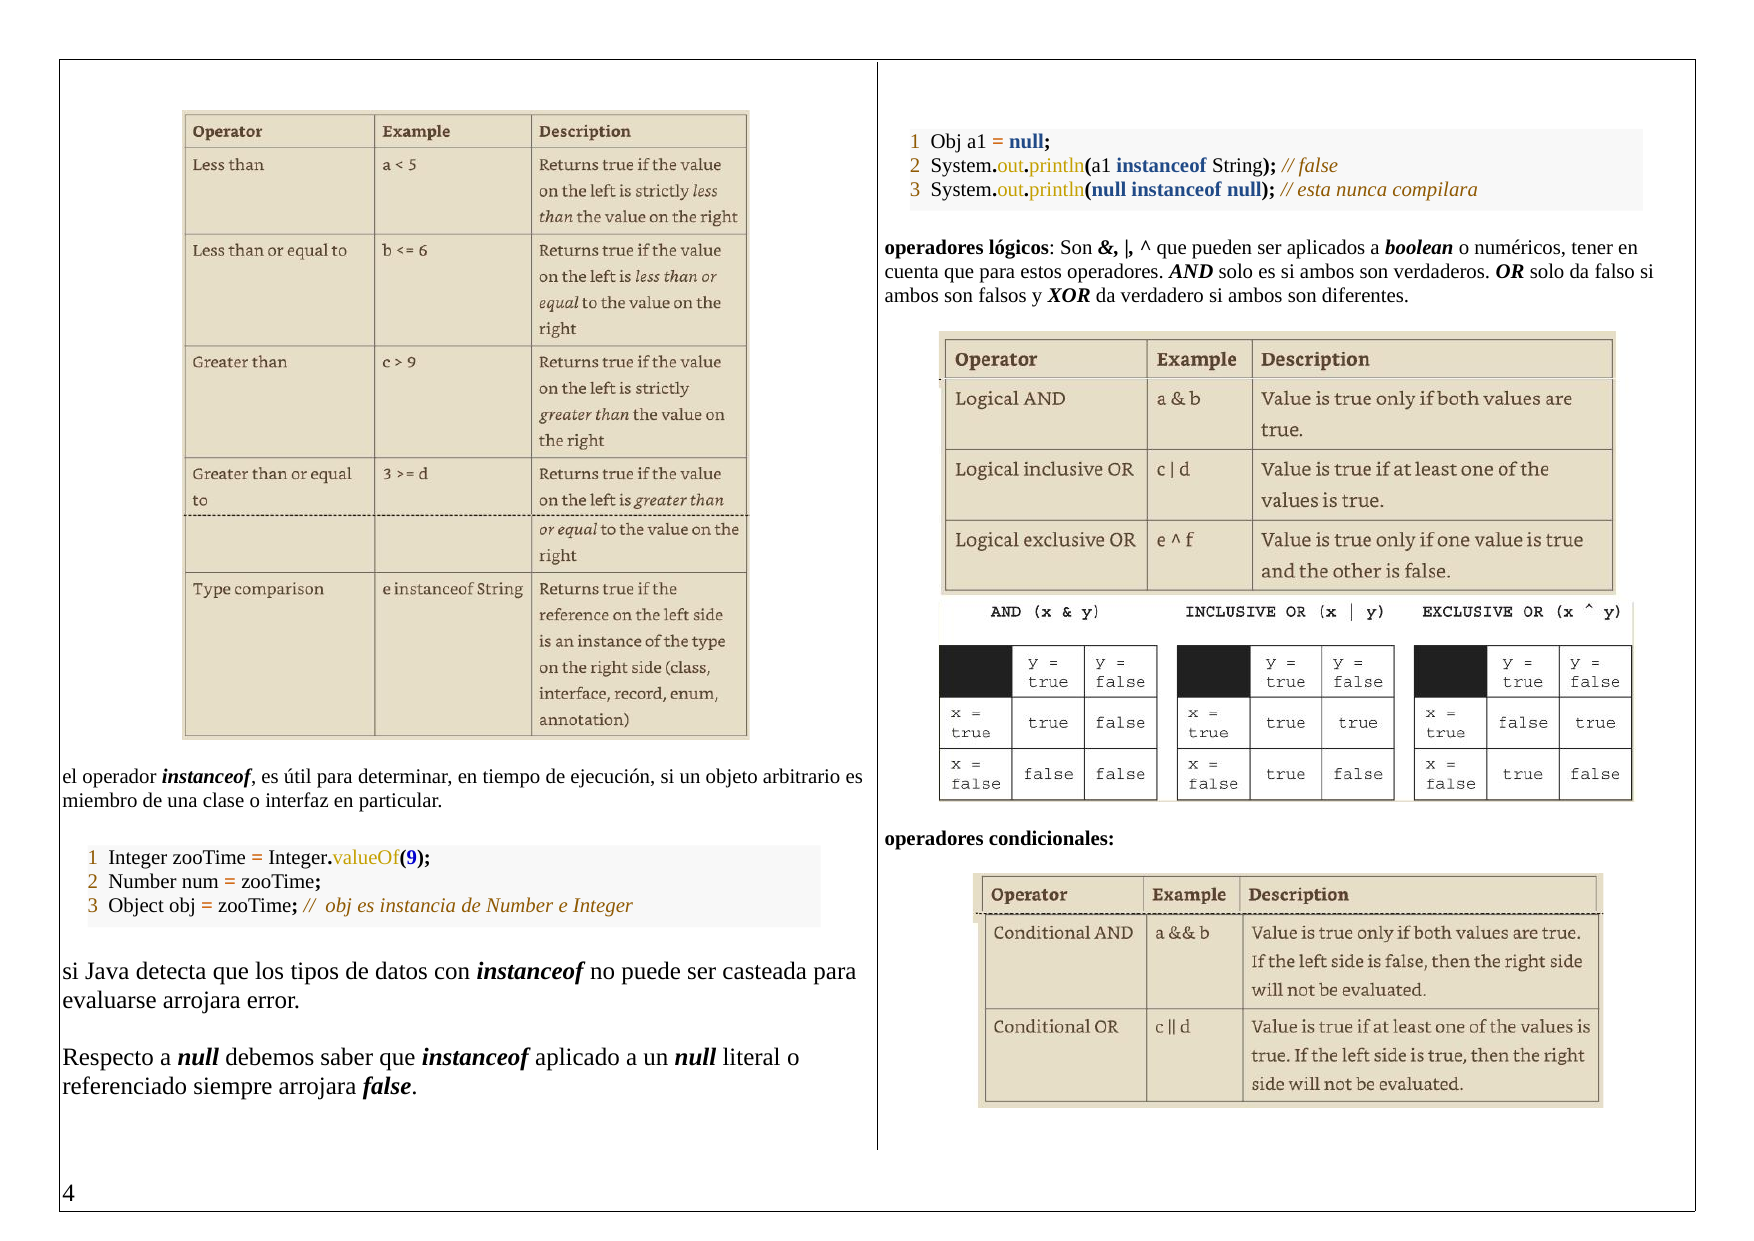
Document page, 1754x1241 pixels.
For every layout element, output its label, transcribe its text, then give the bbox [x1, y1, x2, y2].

text operadores condicionales: [884, 825, 1692, 849]
picture [972, 873, 1604, 1108]
text el operador instanceof, es útil para determinar, en tiempo de ejecución, si un objeto arbitrario es miembro de una clase o interfaz en particular. [62, 764, 869, 812]
text si Java detecta que los tipos de datos con instanceof no puede ser casteada para evaluarse arrojara error. [62, 956, 869, 1014]
text operadores lógicos: Son &, |, ^ que pueden ser aplicados a boolean o numéricos, tener en cuenta que para estos operadores. AND solo es si ambos son verdaderos. OR solo da falso si ambos son falsos y XOR da verdadero si ambos son diferentes. [884, 235, 1692, 307]
text Respecto a null debemos saber que instanceof aplicado a un null literal o referenciado siempre arrojara false. [62, 1042, 869, 1100]
picture [182, 110, 750, 740]
picture [938, 331, 1638, 802]
